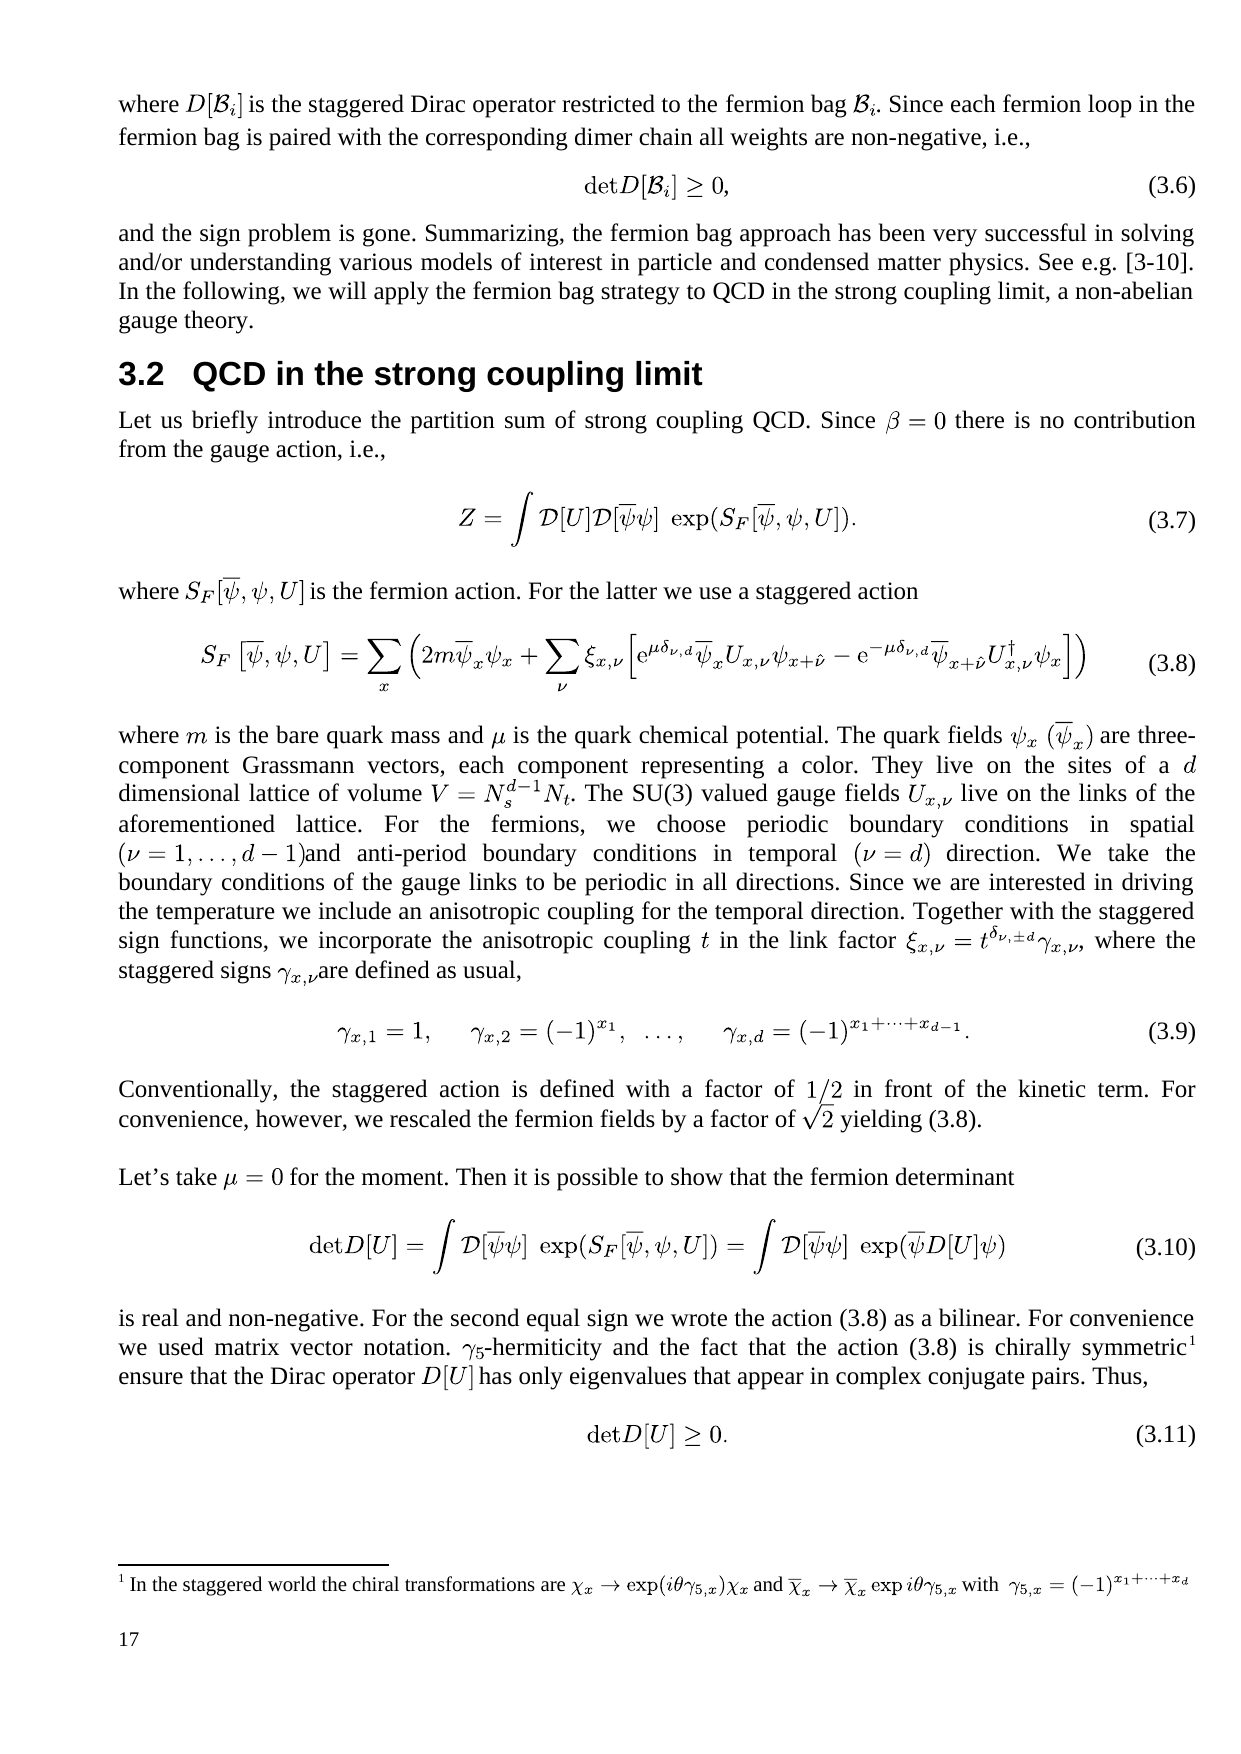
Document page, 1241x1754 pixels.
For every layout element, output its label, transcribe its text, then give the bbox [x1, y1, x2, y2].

text where is the bare quark mass and is the quark chemical potential. The quark fields are three-component Grassmann vectors, each component representing a color. They live on the sites of a dimensional lattice of volume . The SU(3) valued gauge fields live on the links of the aforementioned lattice. For the fermions, we choose periodic boundary conditions in spatial and anti-period boundary conditions in temporal direction. We take the boundary conditions of the gauge links to be periodic in all directions. Since we are interested in driving the temperature we include an anisotropic coupling for the temporal direction. Together with the staggered sign functions, we incorporate the anisotropic coupling in the link factor , where the staggered signs are defined as usual, [118, 720, 1196, 986]
text Let us briefly introduce the partition sum of strong coupling QCD. Since there is no contribution from the gauge action, i.e., [118, 405, 1196, 463]
text (3.8) [1078, 634, 1196, 691]
text [118, 634, 418, 691]
text and the sign problem is gone. Summarizing, the fermion bag approach has been very successful in solving and/or understanding various models of interest in particle and condensed matter physics. See e.g. [3-10]. In the following, we will apply the fermion bag strategy to QCD in the strong coupling limit, a non-abelian gauge theory. [118, 218, 1196, 333]
text where is the fermion action. For the latter we use a staggered action [118, 576, 1196, 605]
text (3.7) [516, 492, 1196, 547]
text [118, 492, 511, 547]
text (3.10) [775, 1219, 1196, 1274]
text where is the staggered Dirac operator restricted to the fermion bag . Since each fermion loop in the fermion bag is paired with the corresponding dimer chain all weights are non-negative, i.e., [118, 89, 1196, 151]
text (3.9) [118, 1015, 1196, 1046]
text Conventionally, the staggered action is defined with a factor of in front of the kinetic term. For convenience, however, we rescaled the fermion fields by a factor of yielding (3.8). [118, 1074, 1196, 1133]
text In the staggered world the chiral transformations are and with [118, 1571, 1196, 1597]
text is real and non-negative. For the second equal sign we wrote the action (3.8) as a bilinear. For convenience we used matrix vector notation. -hermiticity and the fact that the action (3.8) is chirally symmetric ensure that the Dirac operator has only eigenvalues that appear in complex conjugate pairs. Thus, [118, 1303, 1196, 1390]
text Let’s take for the moment. Then it is possible to show that the fermion determinant [118, 1162, 1196, 1190]
text , (3.6) [118, 170, 1196, 200]
subtitle QCD in the strong coupling limit [118, 354, 1196, 393]
text (3.11) [118, 1419, 1196, 1449]
text [118, 1219, 450, 1274]
